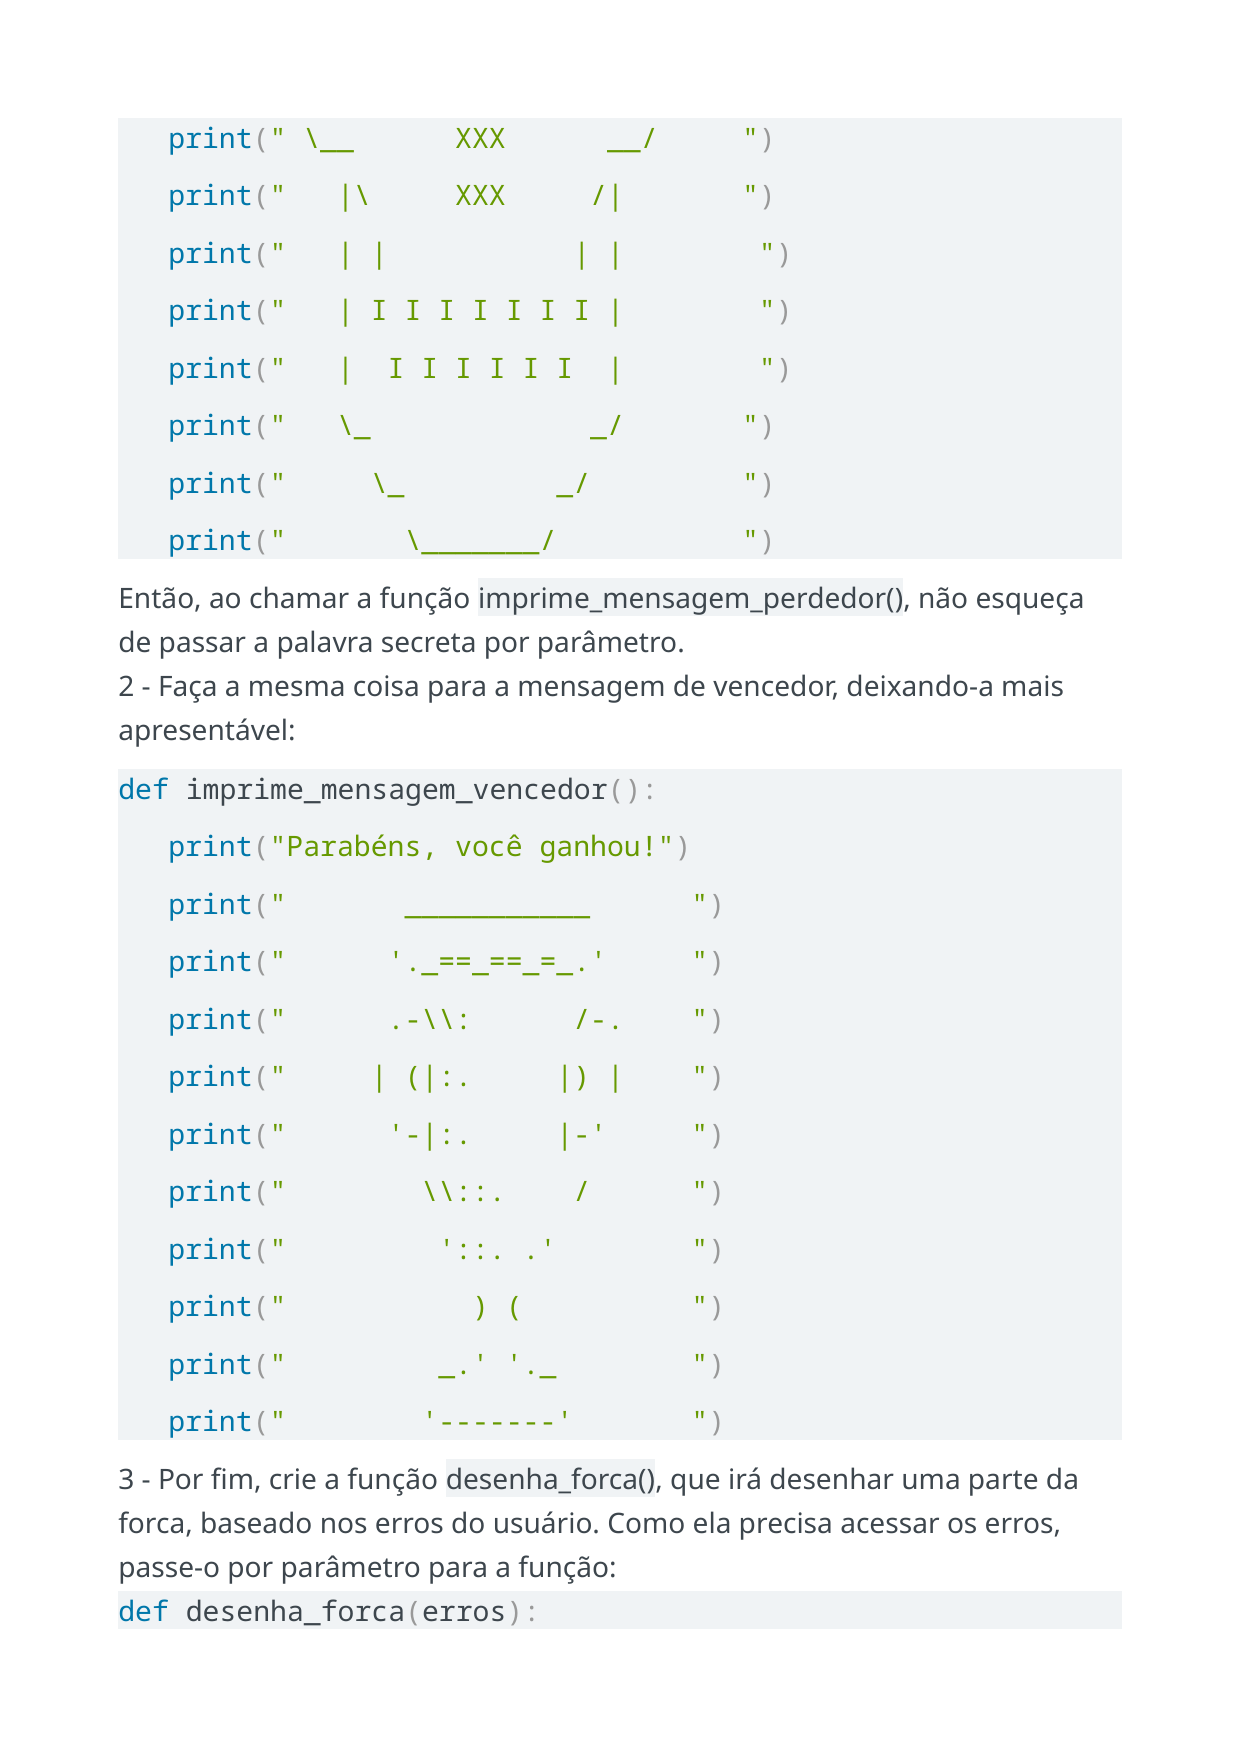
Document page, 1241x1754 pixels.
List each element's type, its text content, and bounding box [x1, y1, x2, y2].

text print(" \\::. / ") [118, 1171, 1122, 1210]
text print(" ___________ ") [118, 884, 1122, 922]
text print(" .-\\: /-. ") [118, 999, 1122, 1037]
text print(" | I I I I I I I | ") [118, 291, 1122, 329]
text print(" \_ _/ ") [118, 463, 1122, 501]
text print("Parabéns, você ganhou!") [118, 826, 1122, 865]
text print(" ) ( ") [118, 1286, 1122, 1325]
text print(" '::. .' ") [118, 1229, 1122, 1267]
text def imprime_mensagem_vencedor(): [118, 769, 1122, 807]
text print(" |\ XXX /| ") [118, 176, 1122, 214]
text print(" | | | | ") [118, 233, 1122, 271]
text print(" _.' '._ ") [118, 1344, 1122, 1382]
text print(" | I I I I I I | ") [118, 348, 1122, 386]
text Então, ao chamar a função imprime_mensagem_perdedor(), não esqueça de passar a palavra secreta por parâmetro. [118, 578, 1122, 661]
text 3 - Por fim, crie a função desenha_forca(), que irá desenhar uma parte da forca, baseado nos erros do usuário. Como ela precisa acessar os erros, passe-o por parâmetro para a função: [118, 1459, 1122, 1585]
text print(" '-------' ") [118, 1401, 1122, 1440]
text print(" \_ _/ ") [118, 406, 1122, 444]
text print(" | (|:. |) | ") [118, 1056, 1122, 1095]
text print(" '._==_==_=_.' ") [118, 941, 1122, 980]
text print(" \_______/ ") [118, 521, 1122, 559]
text print(" \__ XXX __/ ") [118, 118, 1122, 156]
text print(" '-|:. |-' ") [118, 1114, 1122, 1152]
text 2 - Faça a mesma coisa para a mensagem de vencedor, deixando-a mais apresentável: [118, 666, 1122, 749]
text def desenha_forca(erros): [118, 1591, 1122, 1629]
